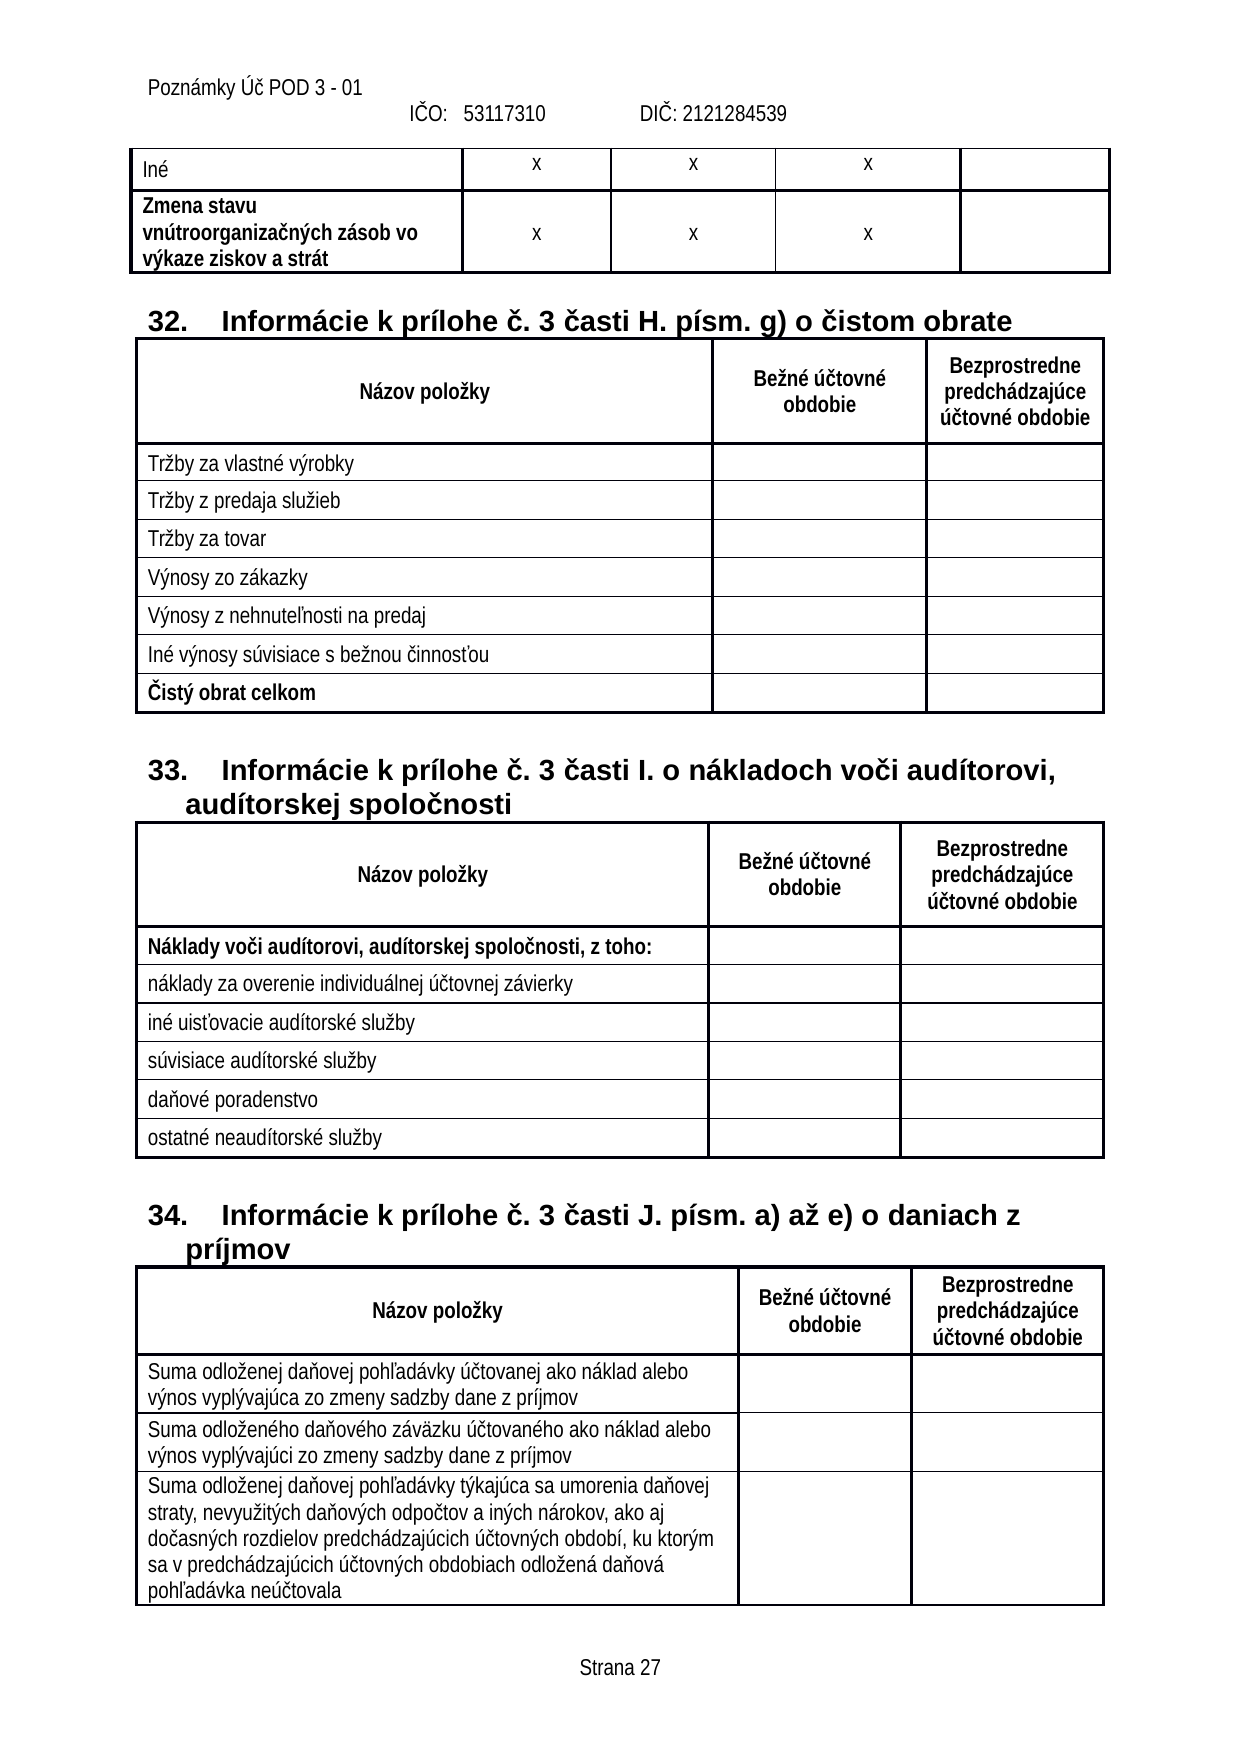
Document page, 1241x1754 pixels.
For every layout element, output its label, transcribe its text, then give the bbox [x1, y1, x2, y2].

table_cell [714, 558, 925, 596]
table_cell [902, 965, 1102, 1002]
table_cell [714, 445, 925, 480]
table_cell [710, 1119, 899, 1156]
table_cell x [776, 192, 959, 271]
table_header Bezprostredne predchádzajúce účtovné obdobie [928, 340, 1102, 442]
table_cell náklady za overenie individuálnej účtovnej závierky [138, 965, 707, 1002]
table_header Bezprostredne predchádzajúce účtovné obdobie [902, 824, 1102, 925]
table_cell iné uisťovacie audítorské služby [138, 1004, 707, 1041]
table_cell x [464, 149, 610, 189]
table_cell [962, 149, 1108, 189]
table_cell x [776, 149, 959, 189]
table_header Bežné účtovné obdobie [740, 1269, 910, 1353]
table_cell [714, 481, 925, 519]
table_cell x [612, 149, 775, 189]
table_header Názov položky [138, 1269, 737, 1353]
title Informácie k prílohe č. 3 časti H. písm. g) o čistom obrate [148, 304, 1092, 337]
table_cell Čistý obrat celkom [138, 674, 711, 711]
table_header Názov položky [138, 824, 707, 925]
table_header Názov položky [138, 340, 711, 442]
table_cell [710, 928, 899, 964]
table_cell [928, 674, 1102, 711]
table_cell x [612, 192, 775, 271]
table_header Bežné účtovné obdobie [710, 824, 899, 925]
table_cell [714, 674, 925, 711]
table_cell ostatné neaudítorské služby [138, 1119, 707, 1156]
table_cell [928, 520, 1102, 557]
table_cell Výnosy z nehnuteľnosti na predaj [138, 597, 711, 634]
table_cell súvisiace audítorské služby [138, 1042, 707, 1079]
table_cell [710, 1080, 899, 1117]
table_cell [902, 1119, 1102, 1156]
table_cell [902, 1080, 1102, 1117]
table_cell Zmena stavu vnútroorganizačných zásob vo výkaze ziskov a strát [133, 192, 461, 271]
table_cell [902, 1004, 1102, 1041]
table_cell Iné [133, 149, 461, 189]
table_cell [902, 1042, 1102, 1079]
table_cell Tržby za vlastné výrobky [138, 445, 711, 480]
table_cell [740, 1356, 910, 1412]
table_cell [928, 481, 1102, 519]
table_cell [714, 597, 925, 634]
title Informácie k prílohe č. 3 časti I. o nákladoch voči audítorovi, audítorskej spoločnosti [148, 753, 1092, 821]
table_cell Suma odloženej daňovej pohľadávky účtovanej ako náklad alebo výnos vyplývajúca zo zmeny sadzby dane z príjmov [138, 1356, 737, 1412]
table_cell [740, 1472, 910, 1604]
table_cell [710, 965, 899, 1002]
table_cell daňové poradenstvo [138, 1080, 707, 1117]
table_cell [710, 1004, 899, 1041]
table_header Bezprostredne predchádzajúce účtovné obdobie [913, 1269, 1102, 1353]
table_cell [740, 1413, 910, 1471]
table_cell [928, 597, 1102, 634]
table_cell [714, 635, 925, 672]
table_cell [928, 445, 1102, 480]
table_cell [913, 1472, 1102, 1604]
table_cell [913, 1413, 1102, 1471]
table_cell Suma odloženého daňového záväzku účtovaného ako náklad alebo výnos vyplývajúci zo zmeny sadzby dane z príjmov [138, 1414, 737, 1471]
table_cell Výnosy zo zákazky [138, 558, 711, 596]
table_cell Tržby za tovar [138, 520, 711, 557]
table_cell Tržby z predaja služieb [138, 481, 711, 519]
title Informácie k prílohe č. 3 časti J. písm. a) až e) o daniach z príjmov [148, 1198, 1092, 1265]
table_cell x [464, 192, 610, 271]
table_cell Náklady voči audítorovi, audítorskej spoločnosti, z toho: [138, 928, 707, 964]
table_cell Iné výnosy súvisiace s bežnou činnosťou [138, 635, 711, 672]
table_cell [962, 192, 1108, 271]
table_cell [928, 635, 1102, 672]
table_cell [714, 520, 925, 557]
table_cell [710, 1042, 899, 1079]
table_cell [928, 558, 1102, 596]
table_cell [913, 1356, 1102, 1412]
table_header Bežné účtovné obdobie [714, 340, 925, 442]
table_cell Suma odloženej daňovej pohľadávky týkajúca sa umorenia daňovej straty, nevyužitých daňových odpočtov a iných nárokov, ako aj dočasných rozdielov predchádzajúcich účtovných období, ku ktorým sa v predchádzajúcich účtovných obdobiach odložená daňová pohľadávka neúčtovala [138, 1472, 737, 1604]
table_cell [902, 928, 1102, 964]
